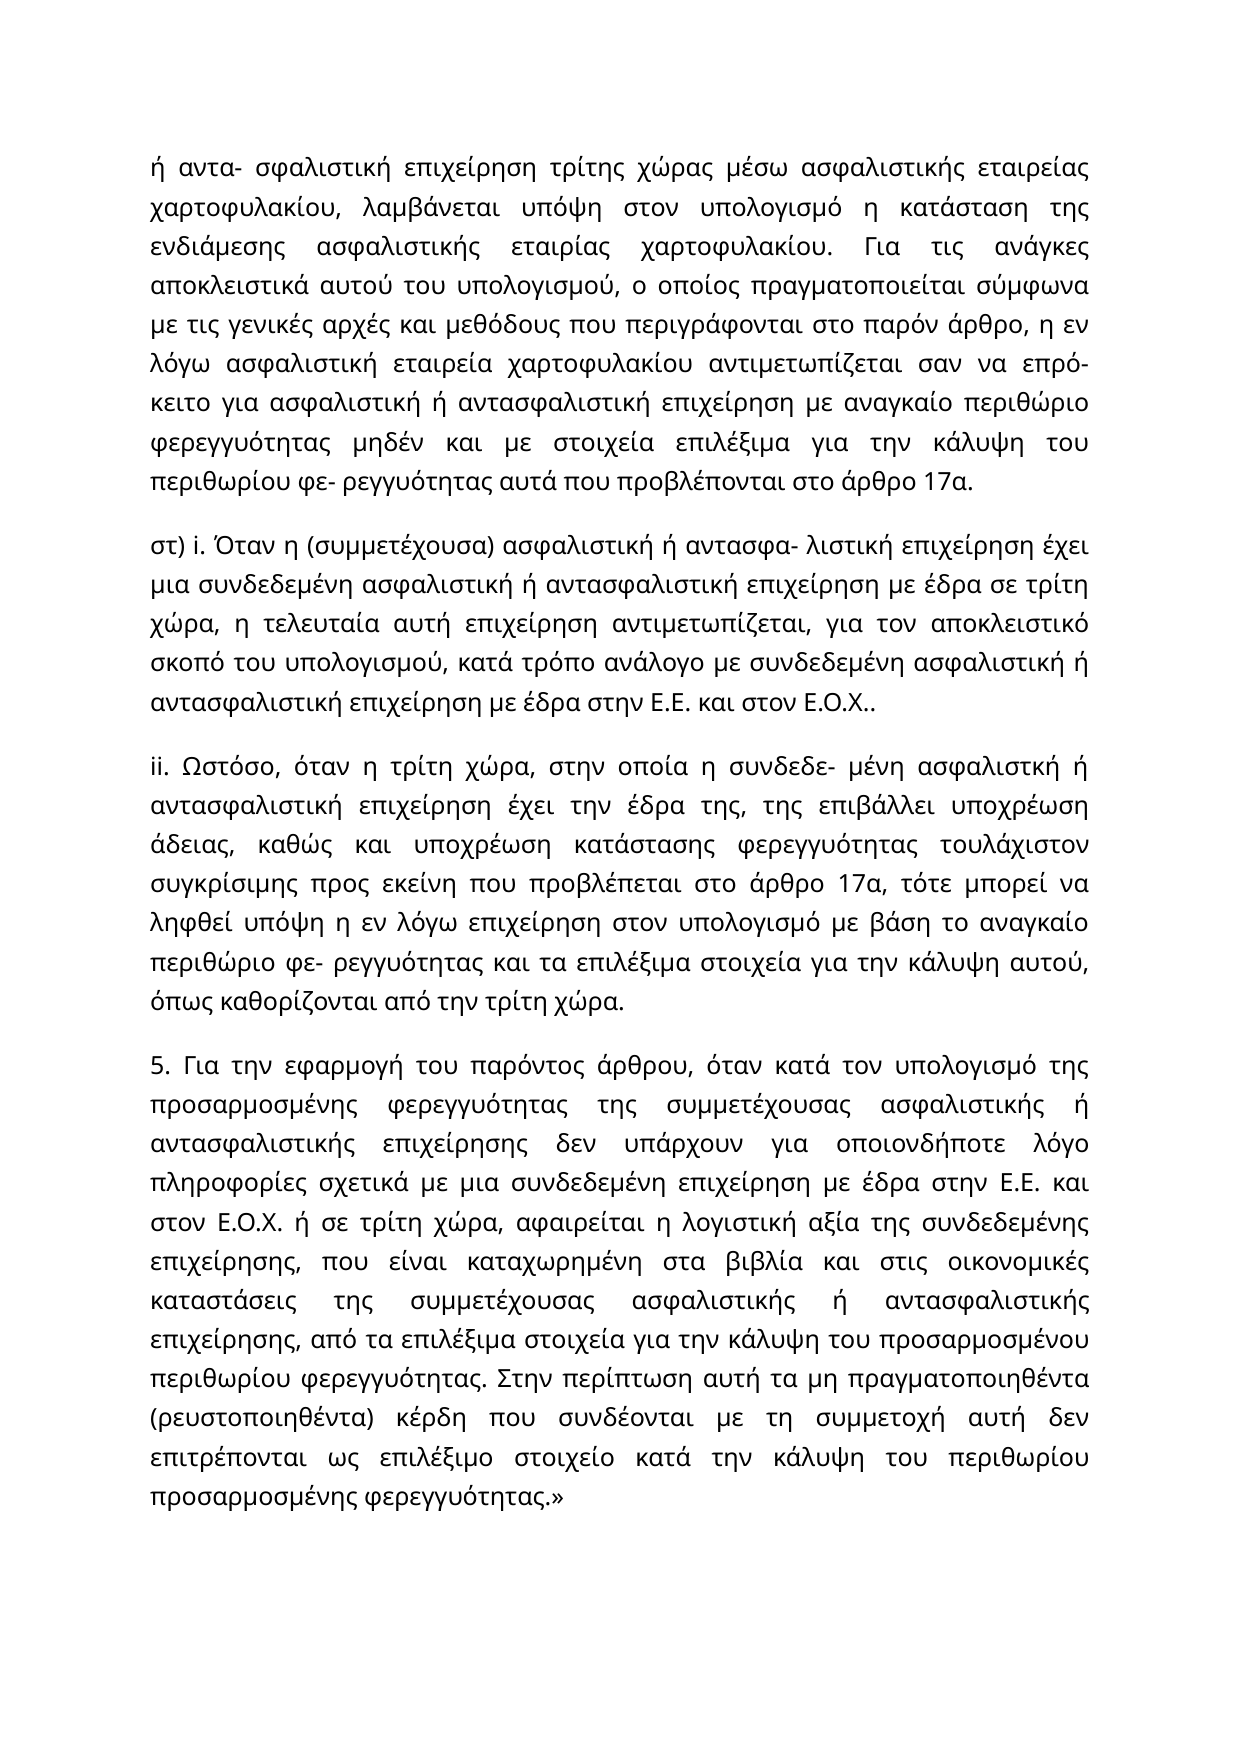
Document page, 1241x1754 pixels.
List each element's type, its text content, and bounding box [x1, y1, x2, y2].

text στ) i. Όταν η (συμμετέχουσα) ασφαλιστική ή αντασφα- λιστική επιχείρηση έχει μια συνδεδεμένη ασφαλιστική ή αντασφαλιστική επιχείρηση με έδρα σε τρίτη χώρα, η τελευταία αυτή επιχείρηση αντιμετωπίζεται, για τον αποκλειστικό σκοπό του υπολογισμού, κατά τρόπο ανάλογο με συνδεδεμένη ασφαλιστική ή αντασφαλιστική επιχείρηση με έδρα στην Ε.Ε. και στον Ε.Ο.Χ.. [150, 527, 1090, 718]
text ή αντα- σφαλιστική επιχείρηση τρίτης χώρας μέσω ασφαλιστικής εταιρείας χαρτοφυλακίου, λαμβάνεται υπόψη στον υπολογισμό η κατάσταση της ενδιάμεσης ασφαλιστικής εταιρίας χαρτοφυλακίου. Για τις ανάγκες αποκλειστικά αυτού του υπολογισμού, ο οποίος πραγματοποιείται σύμφωνα με τις γενικές αρχές και μεθόδους που περιγράφονται στο παρόν άρθρο, η εν λόγω ασφαλιστική εταιρεία χαρτοφυλακίου αντιμετωπίζεται σαν να επρό- κειτο για ασφαλιστική ή αντασφαλιστική επιχείρηση με αναγκαίο περιθώριο φερεγγυότητας μηδέν και με στοιχεία επιλέξιμα για την κάλυψη του περιθωρίου φε- ρεγγυότητας αυτά που προβλέπονται στο άρθρο 17α. [150, 150, 1090, 497]
text 5. Για την εφαρμογή του παρόντος άρθρου, όταν κατά τον υπολογισμό της προσαρμοσμένης φερεγγυότητας της συμμετέχουσας ασφαλιστικής ή αντασφαλιστικής επιχείρησης δεν υπάρχουν για οποιονδήποτε λόγο πληροφορίες σχετικά με μια συνδεδεμένη επιχείρηση με έδρα στην Ε.Ε. και στον Ε.Ο.Χ. ή σε τρίτη χώρα, αφαιρείται η λογιστική αξία της συνδεδεμένης επιχείρησης, που είναι καταχωρημένη στα βιβλία και στις οικονομικές καταστάσεις της συμμετέχουσας ασφαλιστικής ή αντασφαλιστικής επιχείρησης, από τα επιλέξιμα στοιχεία για την κάλυψη του προσαρμοσμένου περιθωρίου φερεγγυότητας. Στην περίπτωση αυτή τα μη πραγματοποιηθέντα (ρευστοποιηθέντα) κέρδη που συνδέονται με τη συμμετοχή αυτή δεν επιτρέπονται ως επιλέξιμο στοιχείο κατά την κάλυψη του περιθωρίου προσαρμοσμένης φερεγγυότητας.» [150, 1047, 1090, 1512]
text ii. Ωστόσο, όταν η τρίτη χώρα, στην οποία η συνδεδε- μένη ασφαλιστκή ή αντασφαλιστική επιχείρηση έχει την έδρα της, της επιβάλλει υποχρέωση άδειας, καθώς και υποχρέωση κατάστασης φερεγγυότητας τουλάχιστον συγκρίσιμης προς εκείνη που προβλέπεται στο άρθρο 17α, τότε μπορεί να ληφθεί υπόψη η εν λόγω επιχείρηση στον υπολογισμό με βάση το αναγκαίο περιθώριο φε- ρεγγυότητας και τα επιλέξιμα στοιχεία για την κάλυψη αυτού, όπως καθορίζονται από την τρίτη χώρα. [150, 748, 1090, 1017]
